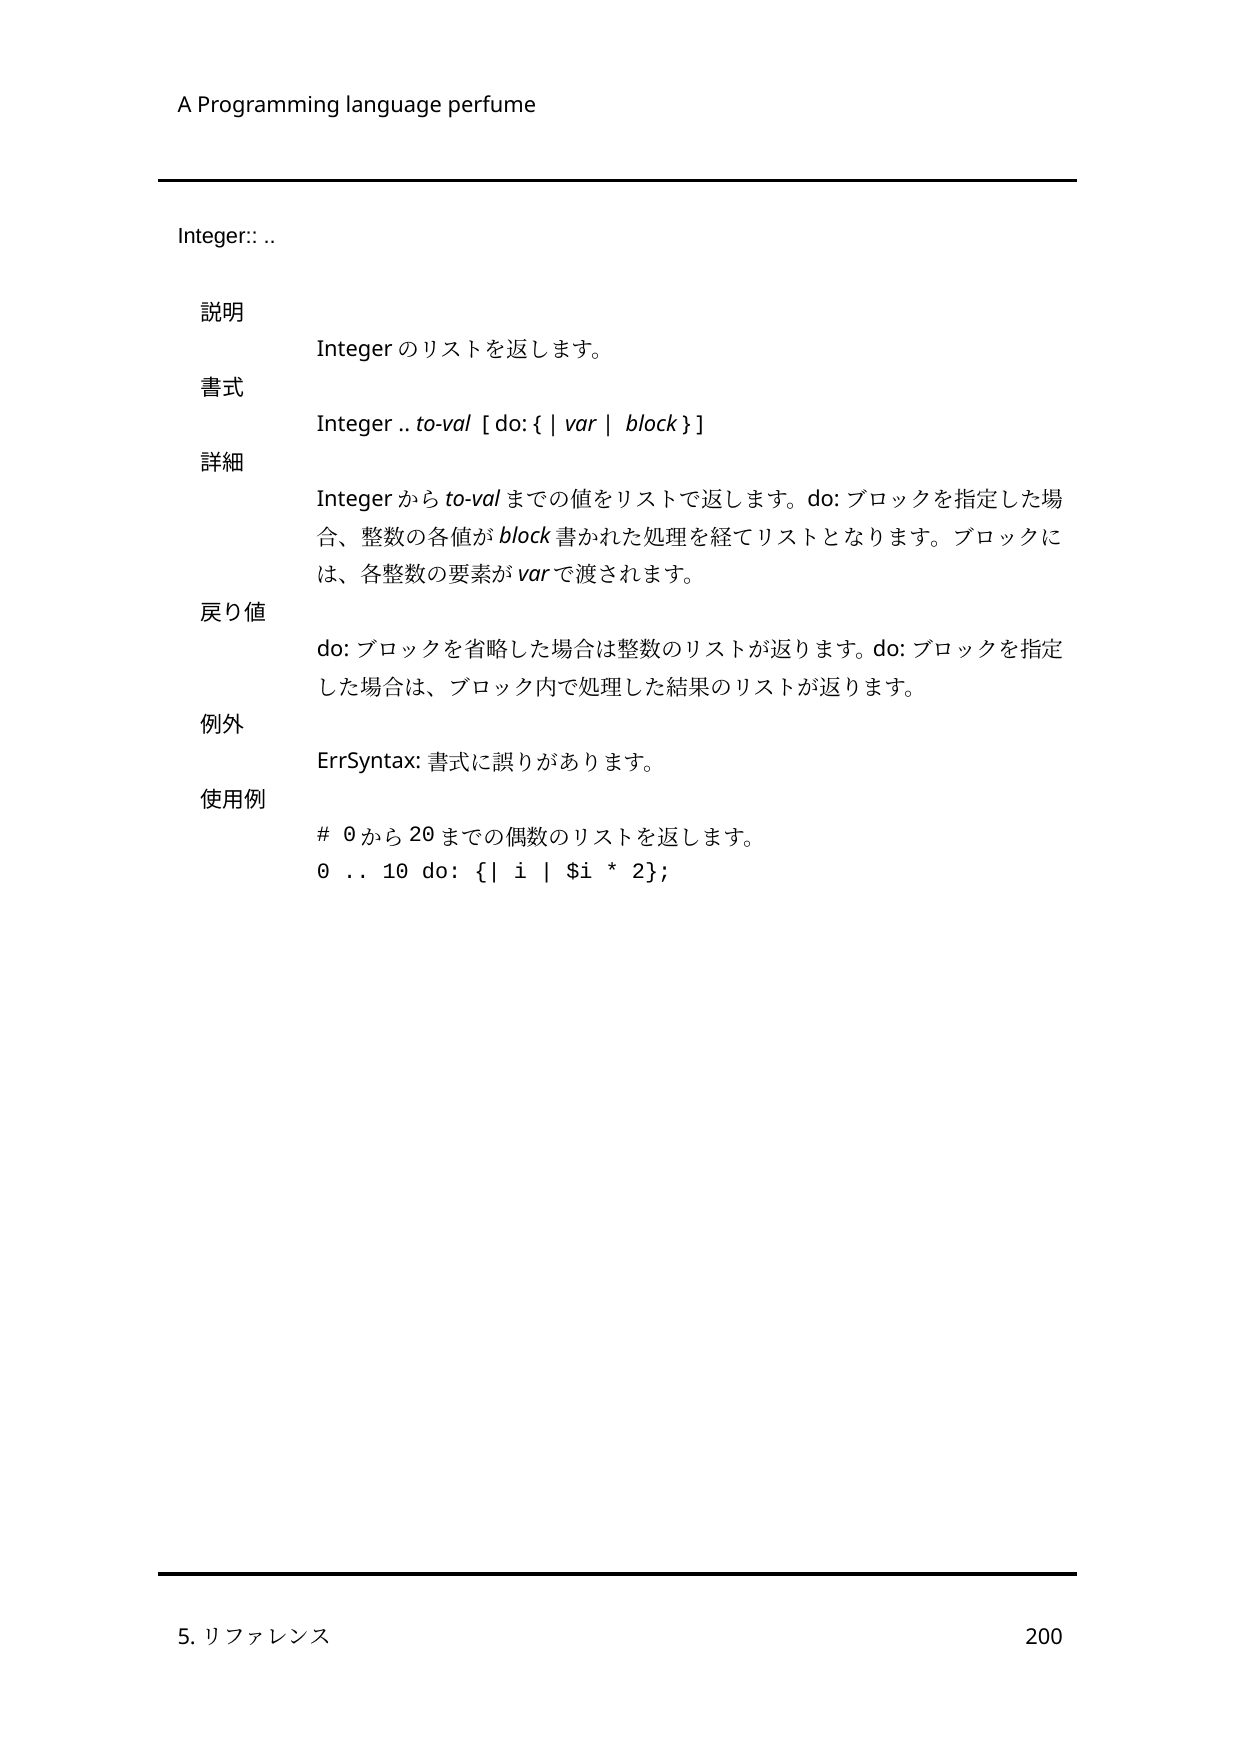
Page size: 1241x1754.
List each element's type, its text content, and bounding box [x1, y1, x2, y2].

subtitle Integer:: .. [177, 217, 1063, 254]
table_cell ErrSyntax: 書式に誤りがあります。 [317, 704, 1063, 779]
table_cell 例外 [200, 704, 317, 779]
table_header Integerのリストを返します。 [317, 292, 1063, 367]
table_cell 詳細 [200, 442, 317, 592]
table_cell do: ブロックを省略した場合は整数のリストが返ります。do: ブロックを指定した場合は、ブロック内で処理した結果のリストが返ります。 [317, 592, 1063, 704]
table_cell 戻り値 [200, 592, 317, 704]
table_header 説明 [200, 292, 317, 367]
table_cell 書式 [200, 367, 317, 442]
table_cell 使用例 [200, 779, 317, 892]
table_cell Integer .. to-val [ do: { | var | block } ] [317, 367, 1063, 442]
table_cell # 0から20までの偶数のリストを返します。 0 .. 10 do: {| i | $i * 2}; [317, 779, 1063, 892]
table_cell Integerからto-valまでの値をリストで返します。do: ブロックを指定した場合、整数の各値がblock書かれた処理を経てリストとなります。ブロックには、各整数の要素がvarで渡されます。 [317, 442, 1063, 592]
